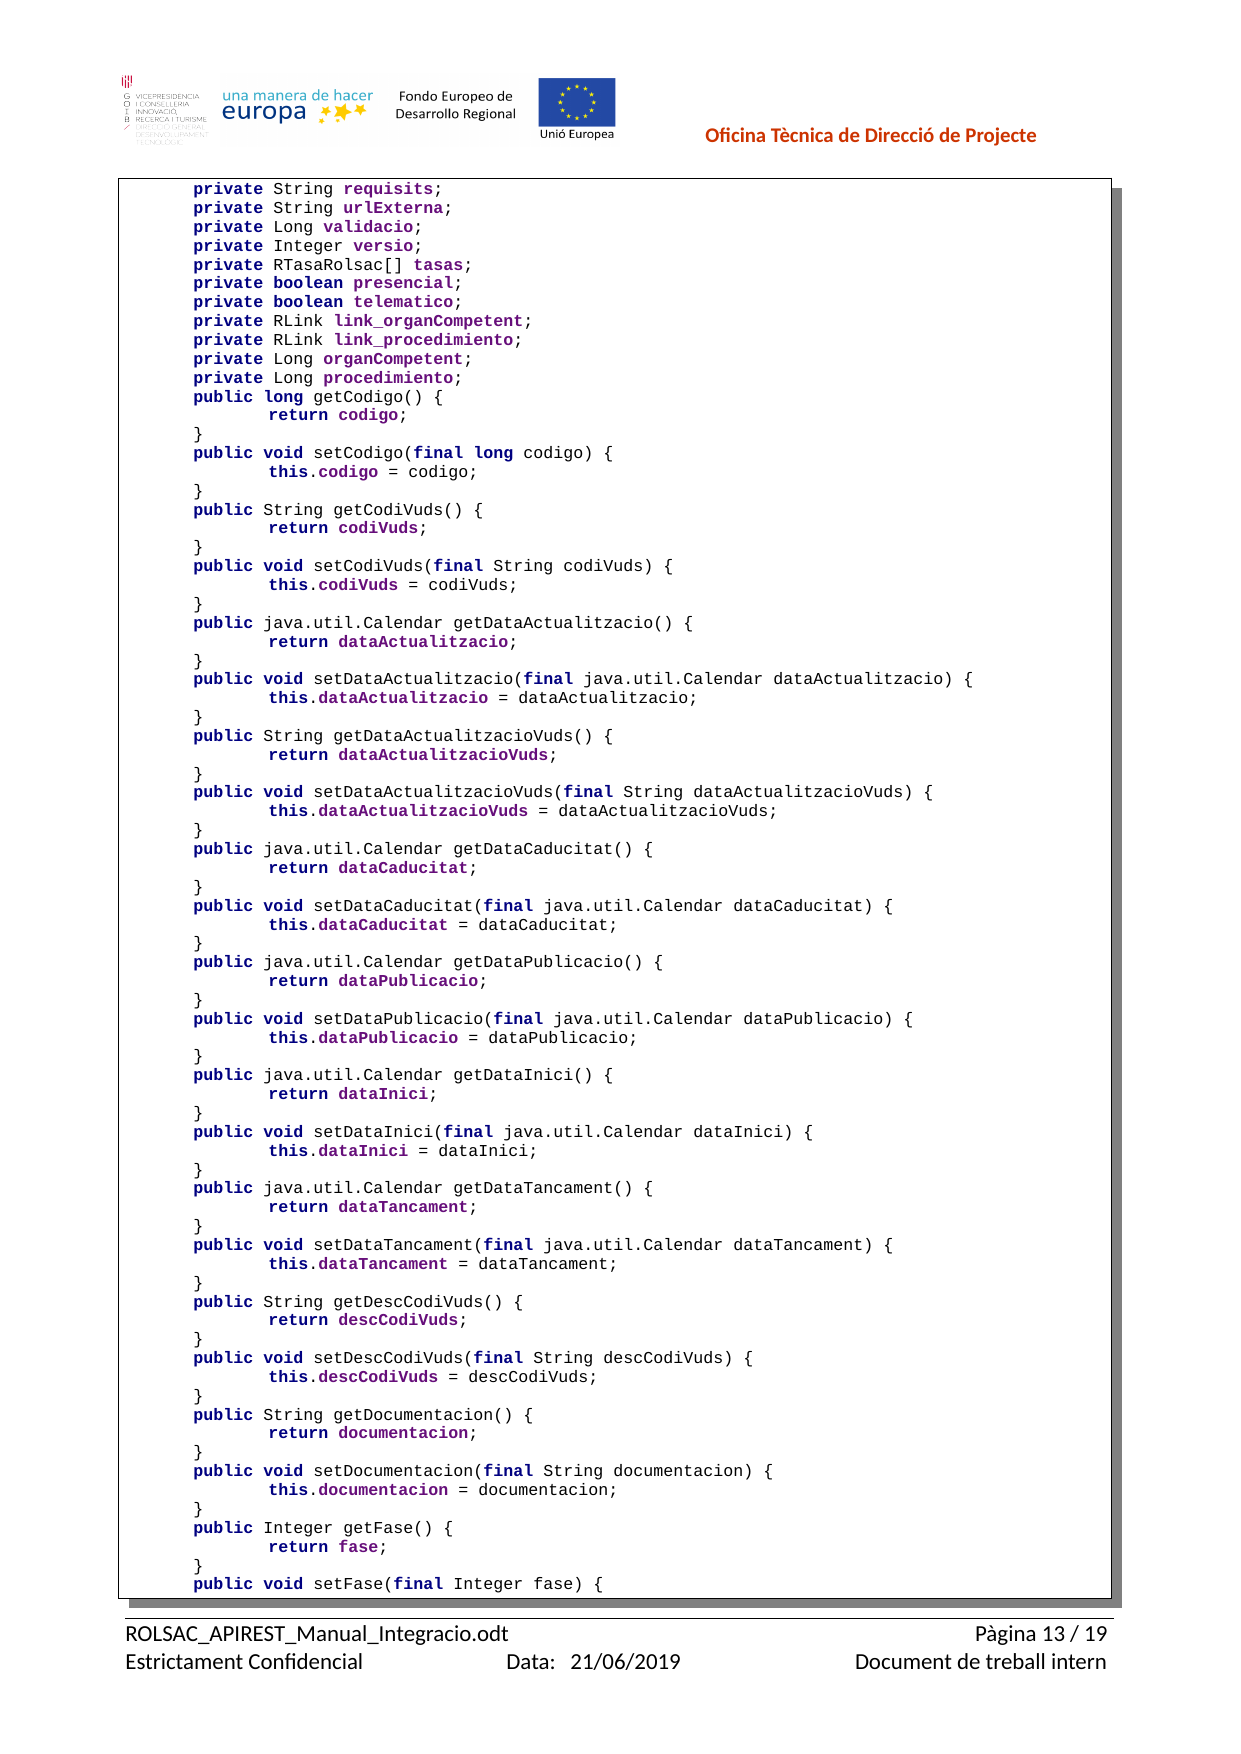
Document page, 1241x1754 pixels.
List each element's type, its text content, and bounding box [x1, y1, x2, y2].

text private String requisits; private String urlExterna; private Long validacio; private Integer versio; private RTasaRolsac[] tasas; private boolean presencial; private boolean telematico; private RLink link_organCompetent; private RLink link_procedimiento; private Long organCompetent; private Long procedimiento; public long getCodigo() { return codigo; } public void setCodigo(final long codigo) { this.codigo = codigo; } public String getCodiVuds() { return codiVuds; } public void setCodiVuds(final String codiVuds) { this.codiVuds = codiVuds; } public java.util.Calendar getDataActualitzacio() { return dataActualitzacio; } public void setDataActualitzacio(final java.util.Calendar dataActualitzacio) { this.dataActualitzacio = dataActualitzacio; } public String getDataActualitzacioVuds() { return dataActualitzacioVuds; } public void setDataActualitzacioVuds(final String dataActualitzacioVuds) { this.dataActualitzacioVuds = dataActualitzacioVuds; } public java.util.Calendar getDataCaducitat() { return dataCaducitat; } public void setDataCaducitat(final java.util.Calendar dataCaducitat) { this.dataCaducitat = dataCaducitat; } public java.util.Calendar getDataPublicacio() { return dataPublicacio; } public void setDataPublicacio(final java.util.Calendar dataPublicacio) { this.dataPublicacio = dataPublicacio; } public java.util.Calendar getDataInici() { return dataInici; } public void setDataInici(final java.util.Calendar dataInici) { this.dataInici = dataInici; } public java.util.Calendar getDataTancament() { return dataTancament; } public void setDataTancament(final java.util.Calendar dataTancament) { this.dataTancament = dataTancament; } public String getDescCodiVuds() { return descCodiVuds; } public void setDescCodiVuds(final String descCodiVuds) { this.descCodiVuds = descCodiVuds; } public String getDocumentacion() { return documentacion; } public void setDocumentacion(final String documentacion) { this.documentacion = documentacion; } public Integer getFase() { return fase; } public void setFase(final Integer fase) { [119, 179, 1111, 1598]
picture [219, 73, 621, 147]
picture [118, 73, 213, 147]
